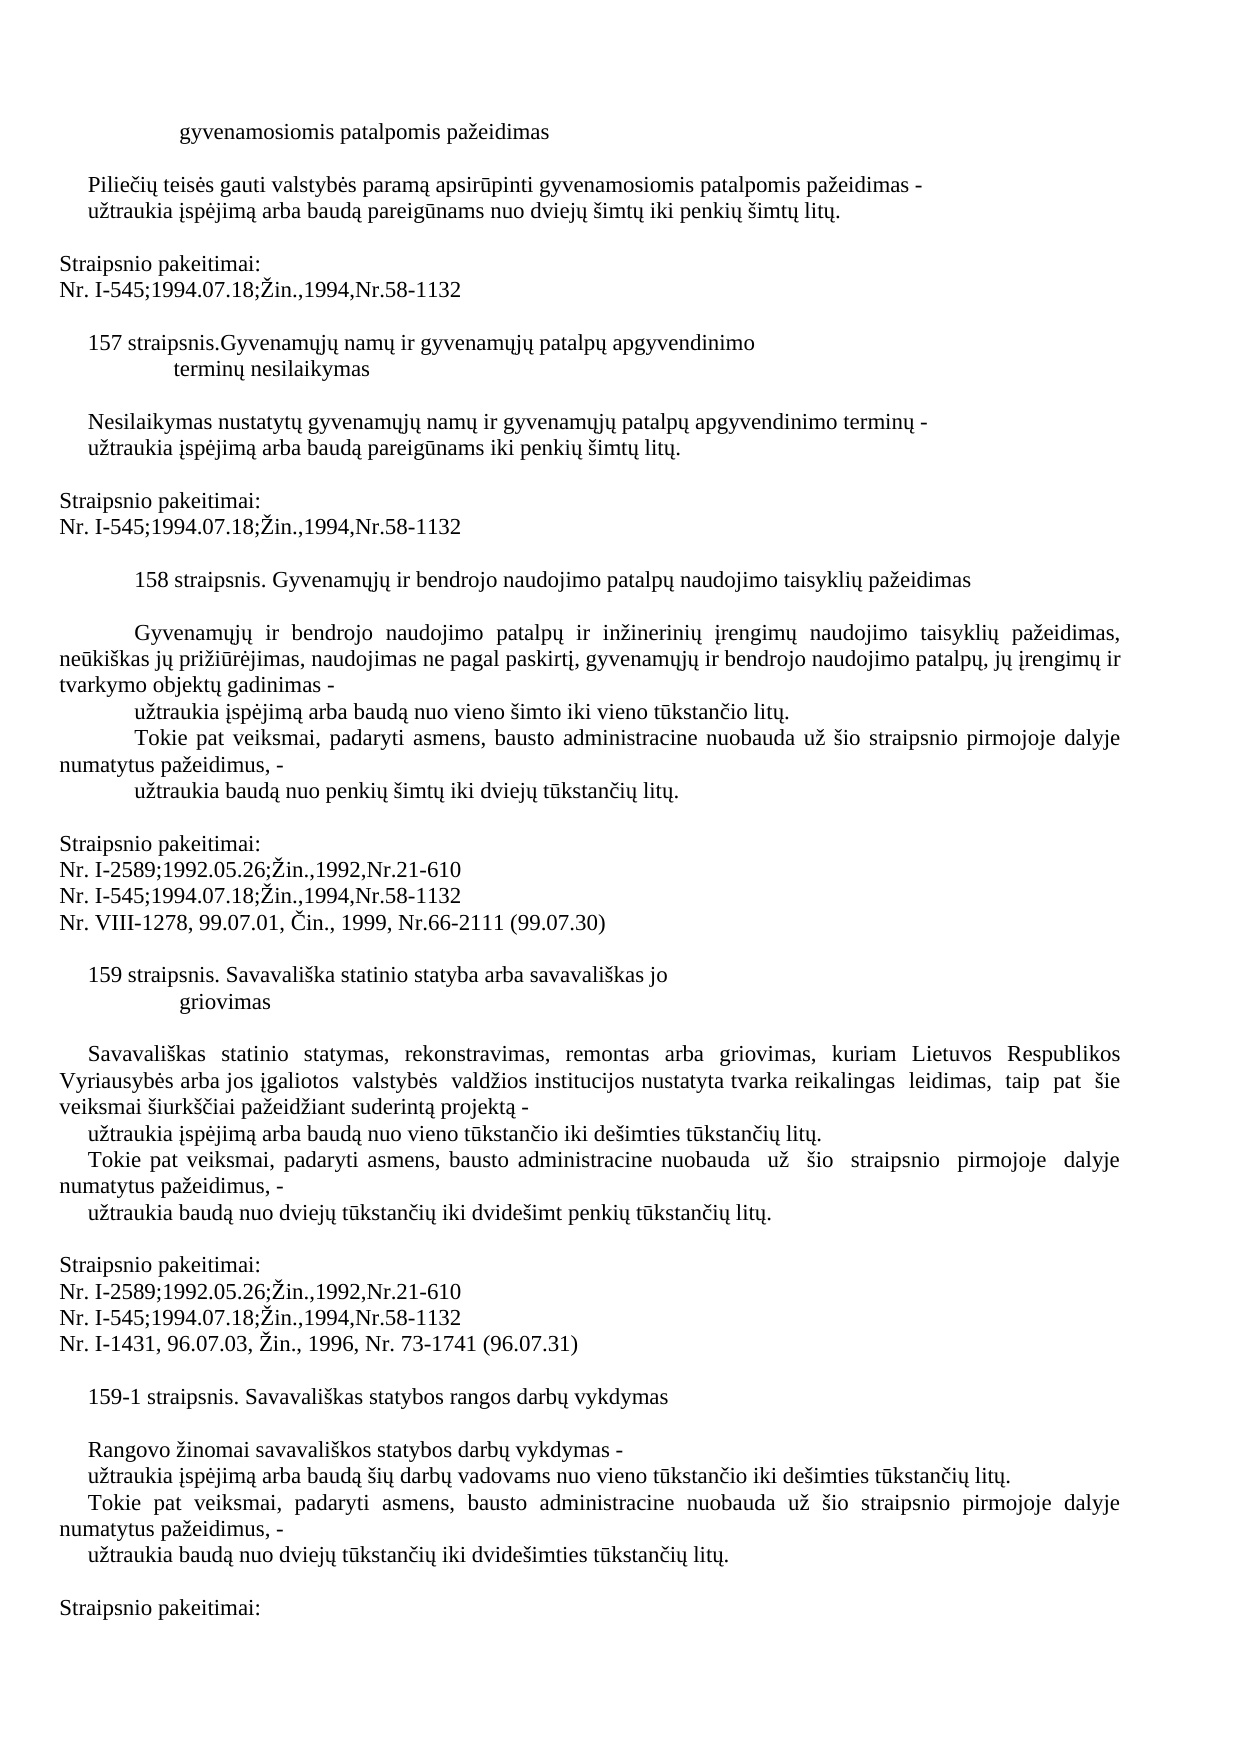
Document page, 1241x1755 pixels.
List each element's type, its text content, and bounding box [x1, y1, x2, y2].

text terminų nesilaikymas [59, 355, 1122, 382]
text Nr. I-1431, 96.07.03, Žin., 1996, Nr. 73-1741 (96.07.31) [59, 1330, 1122, 1357]
text Straipsnio pakeitimai: [59, 487, 1122, 513]
text užtraukia įspėjimą arba baudą nuo vieno šimto iki vieno tūkstančio litų. [59, 698, 1122, 724]
text Straipsnio pakeitimai: [59, 1251, 1122, 1278]
text Nesilaikymas nustatytų gyvenamųjų namų ir gyvenamųjų patalpų apgyvendinimo terminų - [59, 408, 1122, 434]
text užtraukia baudą nuo dviejų tūkstančių iki dvidešimt penkių tūkstančių litų. [59, 1199, 1122, 1225]
text 158 straipsnis. Gyvenamųjų ir bendrojo naudojimo patalpų naudojimo taisyklių pažeidimas [134, 566, 1122, 592]
text Tokie pat veiksmai, padaryti asmens, bausto administracine nuobauda už šio straipsnio pirmojoje dalyje numatytus pažeidimus, - [59, 1488, 1122, 1541]
text Nr. I-545;1994.07.18;Žin.,1994,Nr.58-1132 [59, 513, 1122, 540]
text užtraukia baudą nuo penkių šimtų iki dviejų tūkstančių litų. [59, 777, 1122, 803]
text Gyvenamųjų ir bendrojo naudojimo patalpų ir inžinerinių įrengimų naudojimo taisyklių pažeidimas, neūkiškas jų prižiūrėjimas, naudojimas ne pagal paskirtį, gyvenamųjų ir bendrojo naudojimo patalpų, jų įrengimų ir tvarkymo objektų gadinimas - [59, 619, 1122, 698]
text Straipsnio pakeitimai: [59, 250, 1122, 276]
text Piliečių teisės gauti valstybės paramą apsirūpinti gyvenamosiomis patalpomis pažeidimas - [59, 171, 1122, 197]
text Nr. I-545;1994.07.18;Žin.,1994,Nr.58-1132 [59, 1304, 1122, 1330]
text Straipsnio pakeitimai: [59, 1594, 1122, 1620]
text Nr. I-545;1994.07.18;Žin.,1994,Nr.58-1132 [59, 882, 1122, 909]
text užtraukia įspėjimą arba baudą pareigūnams nuo dviejų šimtų iki penkių šimtų litų. [59, 197, 1122, 223]
text užtraukia įspėjimą arba baudą šių darbų vadovams nuo vieno tūkstančio iki dešimties tūkstančių litų. [59, 1462, 1122, 1488]
text užtraukia baudą nuo dviejų tūkstančių iki dvidešimties tūkstančių litų. [59, 1541, 1122, 1568]
text Savavališkas statinio statymas, rekonstravimas, remontas arba griovimas, kuriam Lietuvos Respublikos Vyriausybės arba jos įgaliotos valstybės valdžios institucijos nustatyta tvarka reikalingas leidimas, taip pat šie veiksmai šiurkščiai pažeidžiant suderintą projektą - [59, 1041, 1122, 1119]
text Tokie pat veiksmai, padaryti asmens, bausto administracine nuobauda už šio straipsnio pirmojoje dalyje numatytus pažeidimus, - [59, 724, 1122, 777]
text užtraukia įspėjimą arba baudą nuo vieno tūkstančio iki dešimties tūkstančių litų. [59, 1119, 1122, 1146]
text Nr. VIII-1278, 99.07.01, Čin., 1999, Nr.66-2111 (99.07.30) [59, 909, 1122, 935]
text Straipsnio pakeitimai: [59, 830, 1122, 856]
text Tokie pat veiksmai, padaryti asmens, bausto administracine nuobauda už šio straipsnio pirmojoje dalyje numatytus pažeidimus, - [59, 1146, 1122, 1199]
text užtraukia įspėjimą arba baudą pareigūnams iki penkių šimtų litų. [59, 434, 1122, 461]
text Nr. I-2589;1992.05.26;Žin.,1992,Nr.21-610 [59, 1278, 1122, 1304]
text 157 straipsnis.Gyvenamųjų namų ir gyvenamųjų patalpų apgyvendinimo [59, 329, 1122, 355]
text griovimas [59, 988, 1122, 1014]
text Nr. I-545;1994.07.18;Žin.,1994,Nr.58-1132 [59, 276, 1122, 303]
text gyvenamosiomis patalpomis pažeidimas [59, 118, 1122, 144]
text Nr. I-2589;1992.05.26;Žin.,1992,Nr.21-610 [59, 856, 1122, 882]
text 159-1 straipsnis. Savavališkas statybos rangos darbų vykdymas [59, 1383, 1122, 1409]
text 159 straipsnis. Savavališka statinio statyba arba savavališkas jo [59, 961, 1122, 988]
text Rangovo žinomai savavališkos statybos darbų vykdymas - [59, 1436, 1122, 1462]
